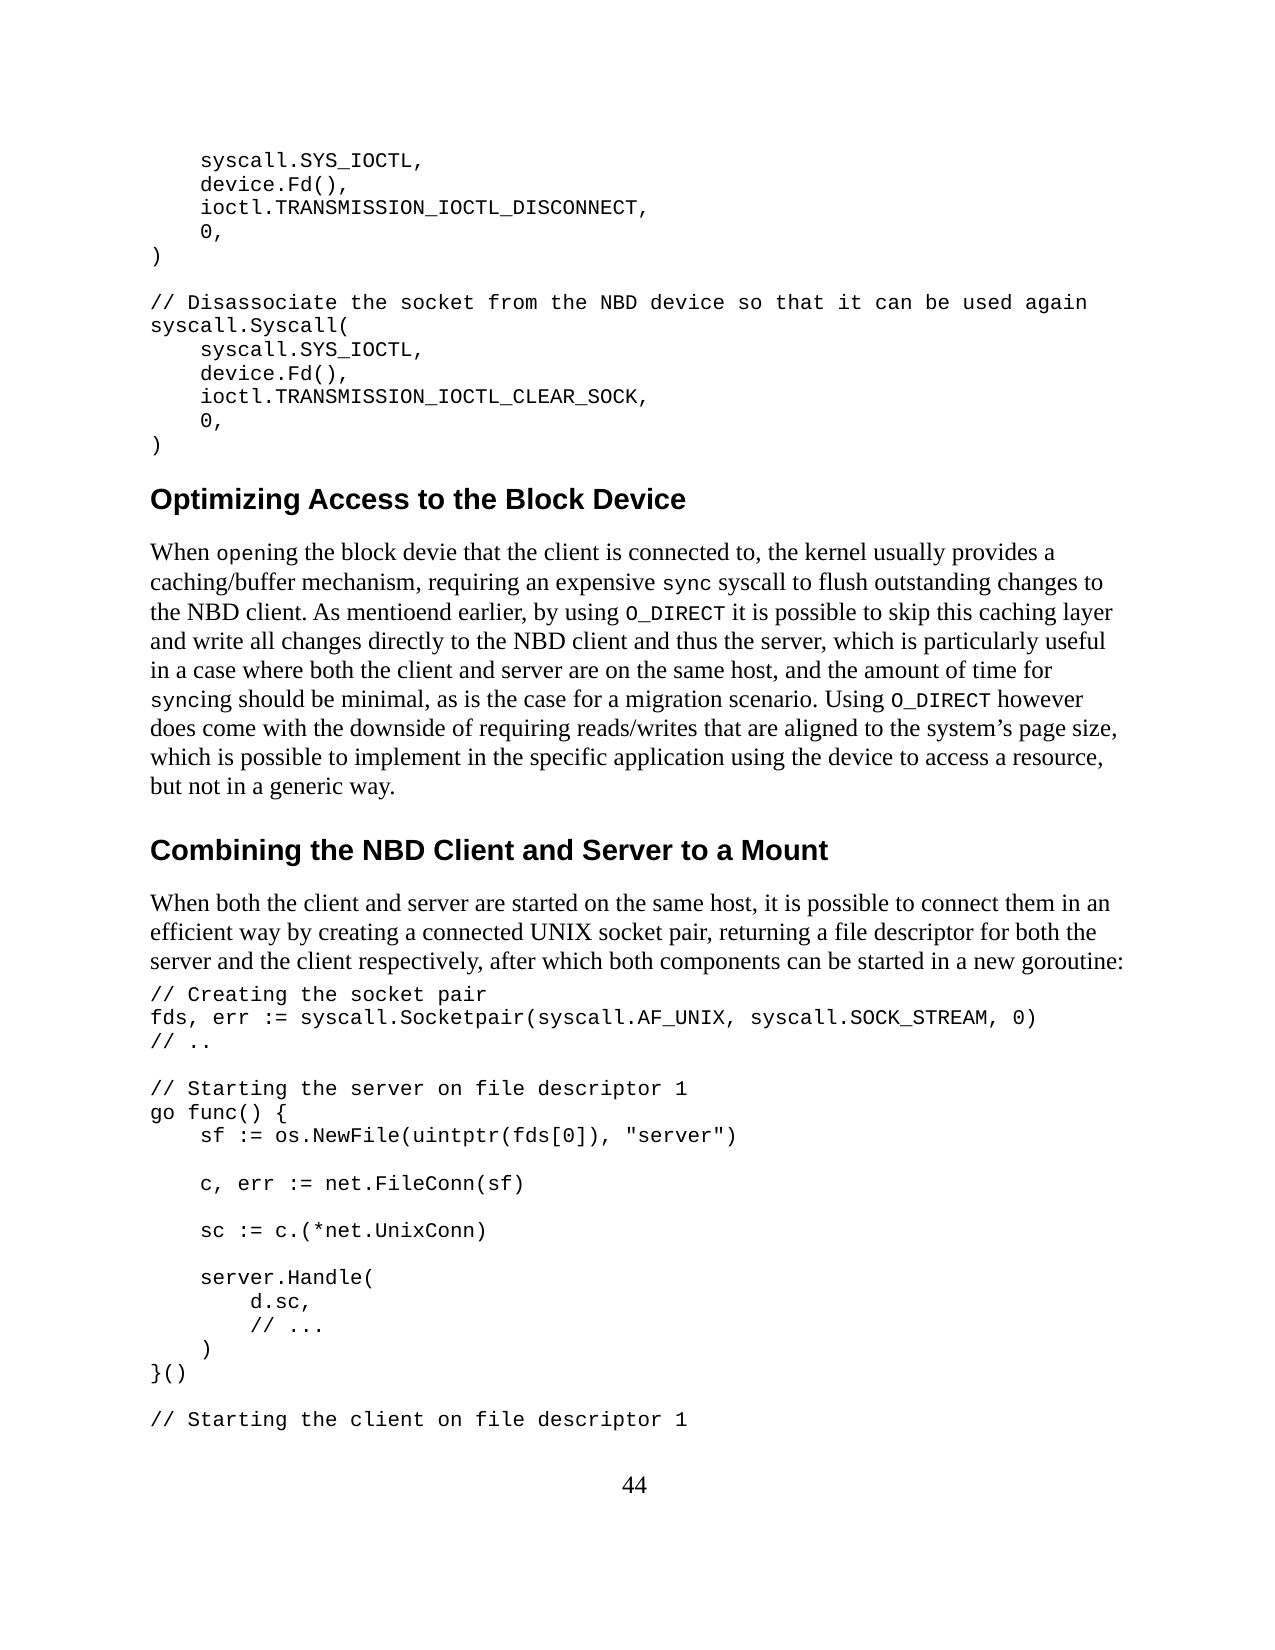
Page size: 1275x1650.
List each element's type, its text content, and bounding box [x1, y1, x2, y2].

text server.Handle( [150, 1267, 1125, 1291]
text syscall.SYS_IOCTL, [150, 339, 1125, 363]
text syscall.SYS_IOCTL, [150, 150, 1125, 174]
subtitle Combining the NBD Client and Server to a Mount [150, 833, 1125, 867]
text fds, err := syscall.Socketpair(syscall.AF_UNIX, syscall.SOCK_STREAM, 0) [150, 1007, 1125, 1031]
text d.sc, [150, 1291, 1125, 1315]
text When both the client and server are started on the same host, it is possible to connect them in an efficient way by creating a connected UNIX socket pair, returning a file descriptor for both the server and the client respectively, after which both components can be started in a new goroutine: [150, 888, 1125, 975]
text // Starting the server on file descriptor 1 [150, 1078, 1125, 1102]
text device.Fd(), [150, 174, 1125, 197]
text device.Fd(), [150, 363, 1125, 386]
text 0, [150, 221, 1125, 244]
text // Disassociate the socket from the NBD device so that it can be used again [150, 292, 1125, 316]
text syscall.Syscall( [150, 316, 1125, 339]
text }() [150, 1362, 1125, 1386]
text go func() { [150, 1102, 1125, 1126]
text // .. [150, 1031, 1125, 1054]
text c, err := net.FileConn(sf) [150, 1173, 1125, 1196]
text When opening the block devie that the client is connected to, the kernel usually provides a caching/buffer mechanism, requiring an expensive sync syscall to flush outstanding changes to the NBD client. As mentioend earlier, by using O_DIRECT it is possible to skip this caching layer and write all changes directly to the NBD client and thus the server, which is particularly useful in a case where both the client and server are on the same host, and the amount of time for syncing should be minimal, as is the case for a migration scenario. Using O_DIRECT however does come with the downside of requiring reads/writes that are aligned to the system’s page size, which is possible to implement in the specific application using the device to access a resource, but not in a generic way. [150, 537, 1125, 799]
text 0, [150, 410, 1125, 434]
subtitle Optimizing Access to the Block Device [150, 482, 1125, 516]
text // Creating the socket pair [150, 984, 1125, 1007]
text ) [150, 1338, 1125, 1362]
text ioctl.TRANSMISSION_IOCTL_CLEAR_SOCK, [150, 386, 1125, 410]
text // ... [150, 1315, 1125, 1338]
text ) [150, 434, 1125, 457]
text ioctl.TRANSMISSION_IOCTL_DISCONNECT, [150, 197, 1125, 221]
text // Starting the client on file descriptor 1 [150, 1409, 1125, 1433]
text sf := os.NewFile(uintptr(fds[0]), "server") [150, 1126, 1125, 1149]
text ) [150, 244, 1125, 268]
text sc := c.(*net.UnixConn) [150, 1220, 1125, 1244]
